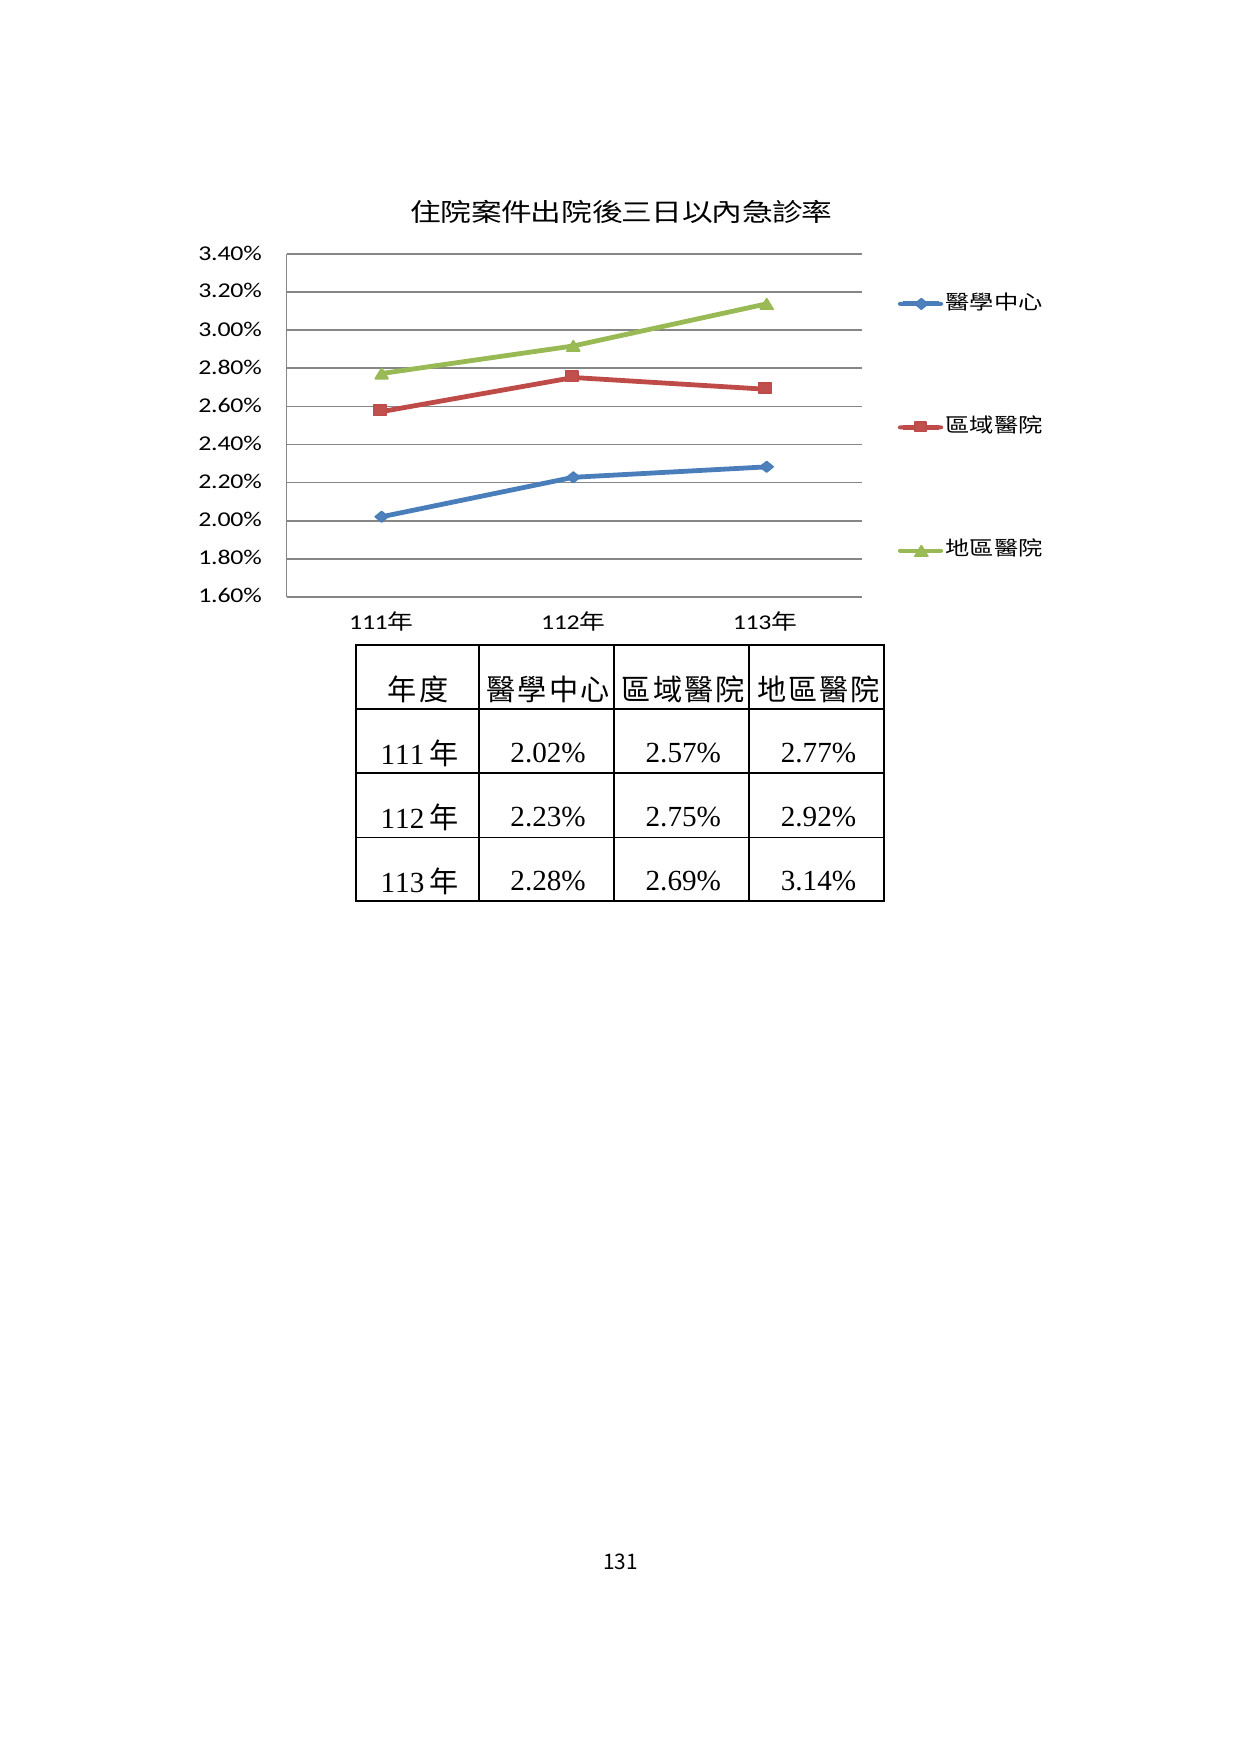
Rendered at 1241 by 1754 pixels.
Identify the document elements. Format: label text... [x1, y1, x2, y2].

table_header 地區醫院 [750, 646, 883, 708]
table_cell 2.77% [750, 710, 883, 772]
table_cell 3.14% [750, 838, 883, 900]
table_cell 2.75% [615, 774, 748, 836]
table_cell 113年 [357, 838, 478, 900]
table_cell 2.23% [480, 774, 613, 836]
table_cell 112年 [357, 774, 478, 836]
table_header 醫學中心 [480, 646, 613, 708]
table_header 區域醫院 [615, 646, 748, 708]
table_cell 2.57% [615, 710, 748, 772]
table_cell 2.92% [750, 774, 883, 836]
table_cell 2.69% [615, 838, 748, 900]
table_cell 2.02% [480, 710, 613, 772]
table_header 年度 [357, 646, 478, 708]
table_cell 2.28% [480, 838, 613, 900]
table_cell 111年 [357, 710, 478, 772]
